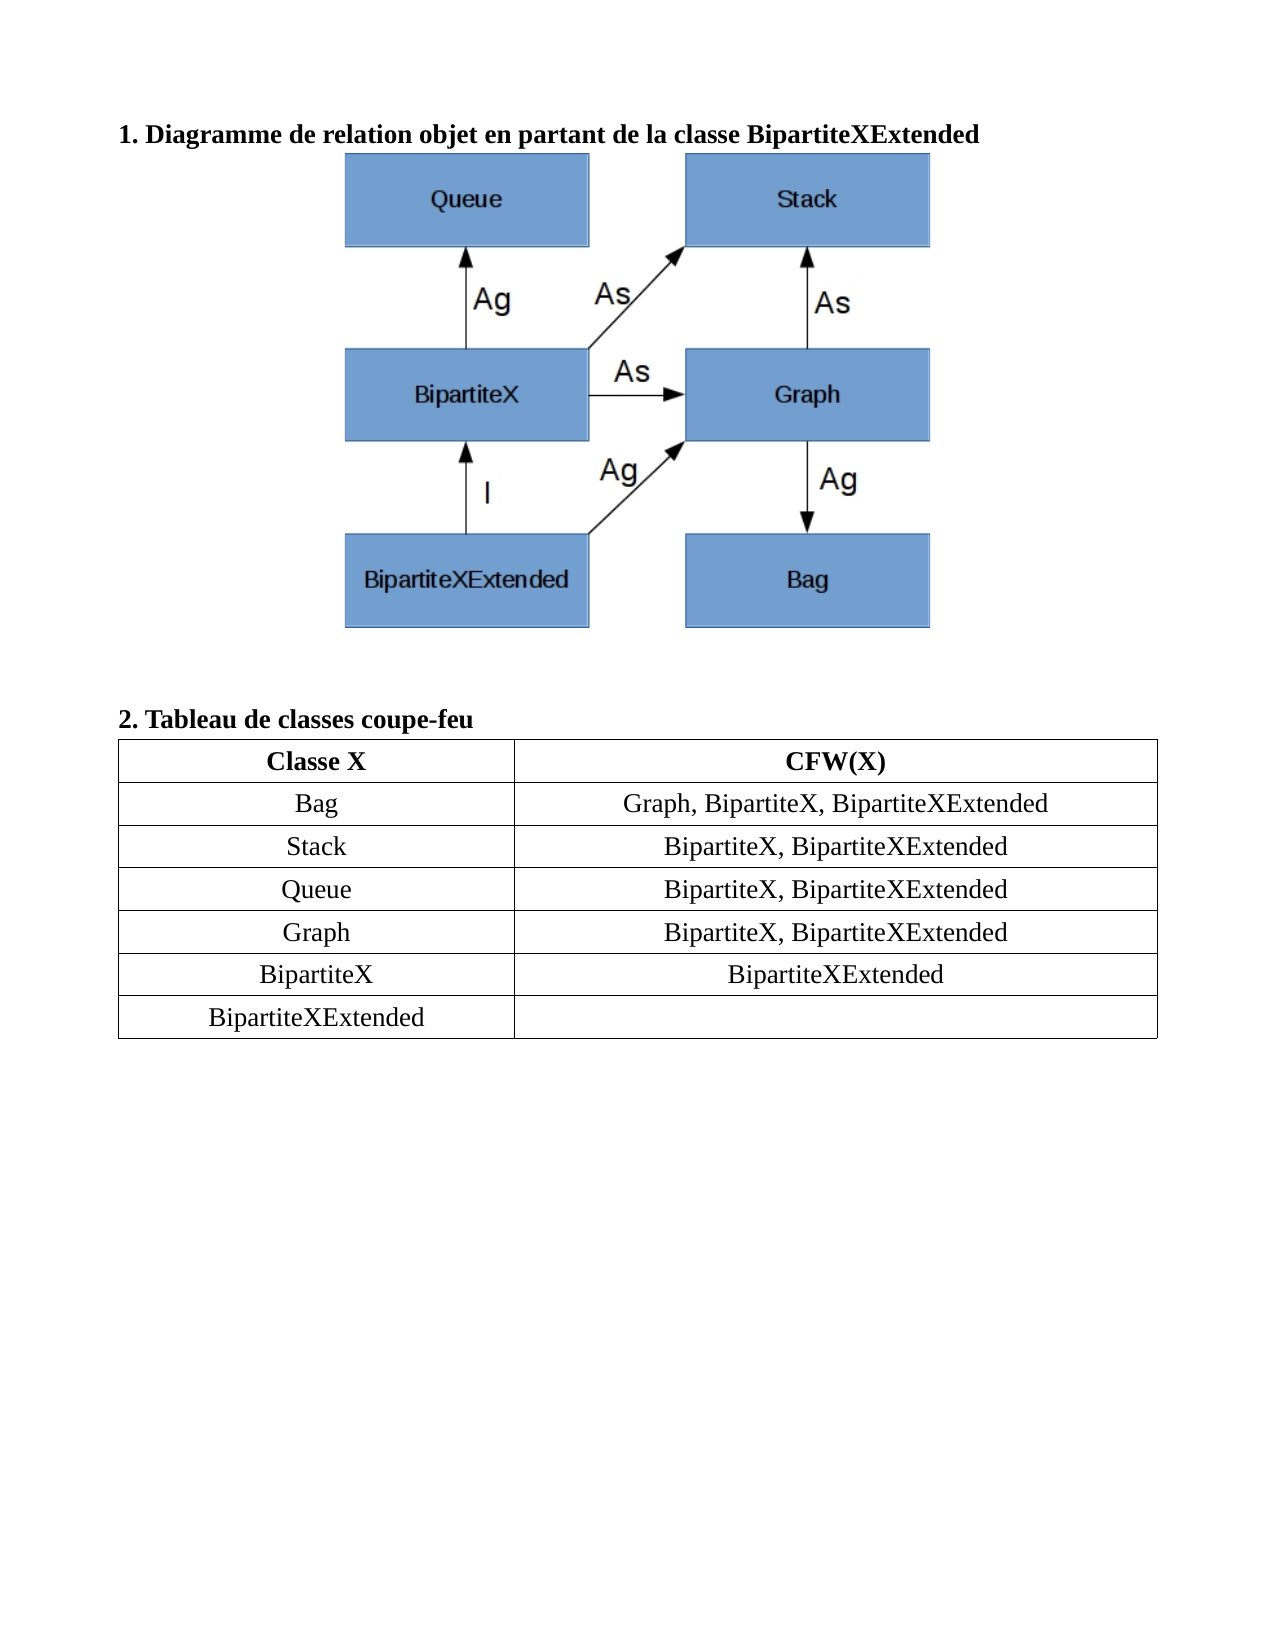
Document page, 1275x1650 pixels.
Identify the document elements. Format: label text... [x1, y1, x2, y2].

table_cell Graph [119, 911, 514, 953]
table_cell Stack [119, 826, 514, 867]
text 1. Diagramme de relation objet en partant de la classe BipartiteXExtended [118, 118, 1157, 149]
table_cell BipartiteX, BipartiteXExtended [515, 826, 1157, 867]
text 2. Tableau de classes coupe-feu [118, 703, 1157, 734]
table_cell Graph, BipartiteX, BipartiteXExtended [515, 783, 1157, 824]
table_header CFW(X) [515, 740, 1157, 782]
table_cell [515, 996, 1157, 1038]
table_cell BipartiteX, BipartiteXExtended [515, 868, 1157, 910]
table_cell Queue [119, 868, 514, 910]
picture [344, 153, 931, 628]
table_cell Bag [119, 783, 514, 824]
table_header Classe X [119, 740, 514, 782]
table_cell BipartiteXExtended [515, 954, 1157, 995]
table_cell BipartiteX, BipartiteXExtended [515, 911, 1157, 953]
table_cell BipartiteXExtended [119, 996, 514, 1038]
table_cell BipartiteX [119, 954, 514, 995]
